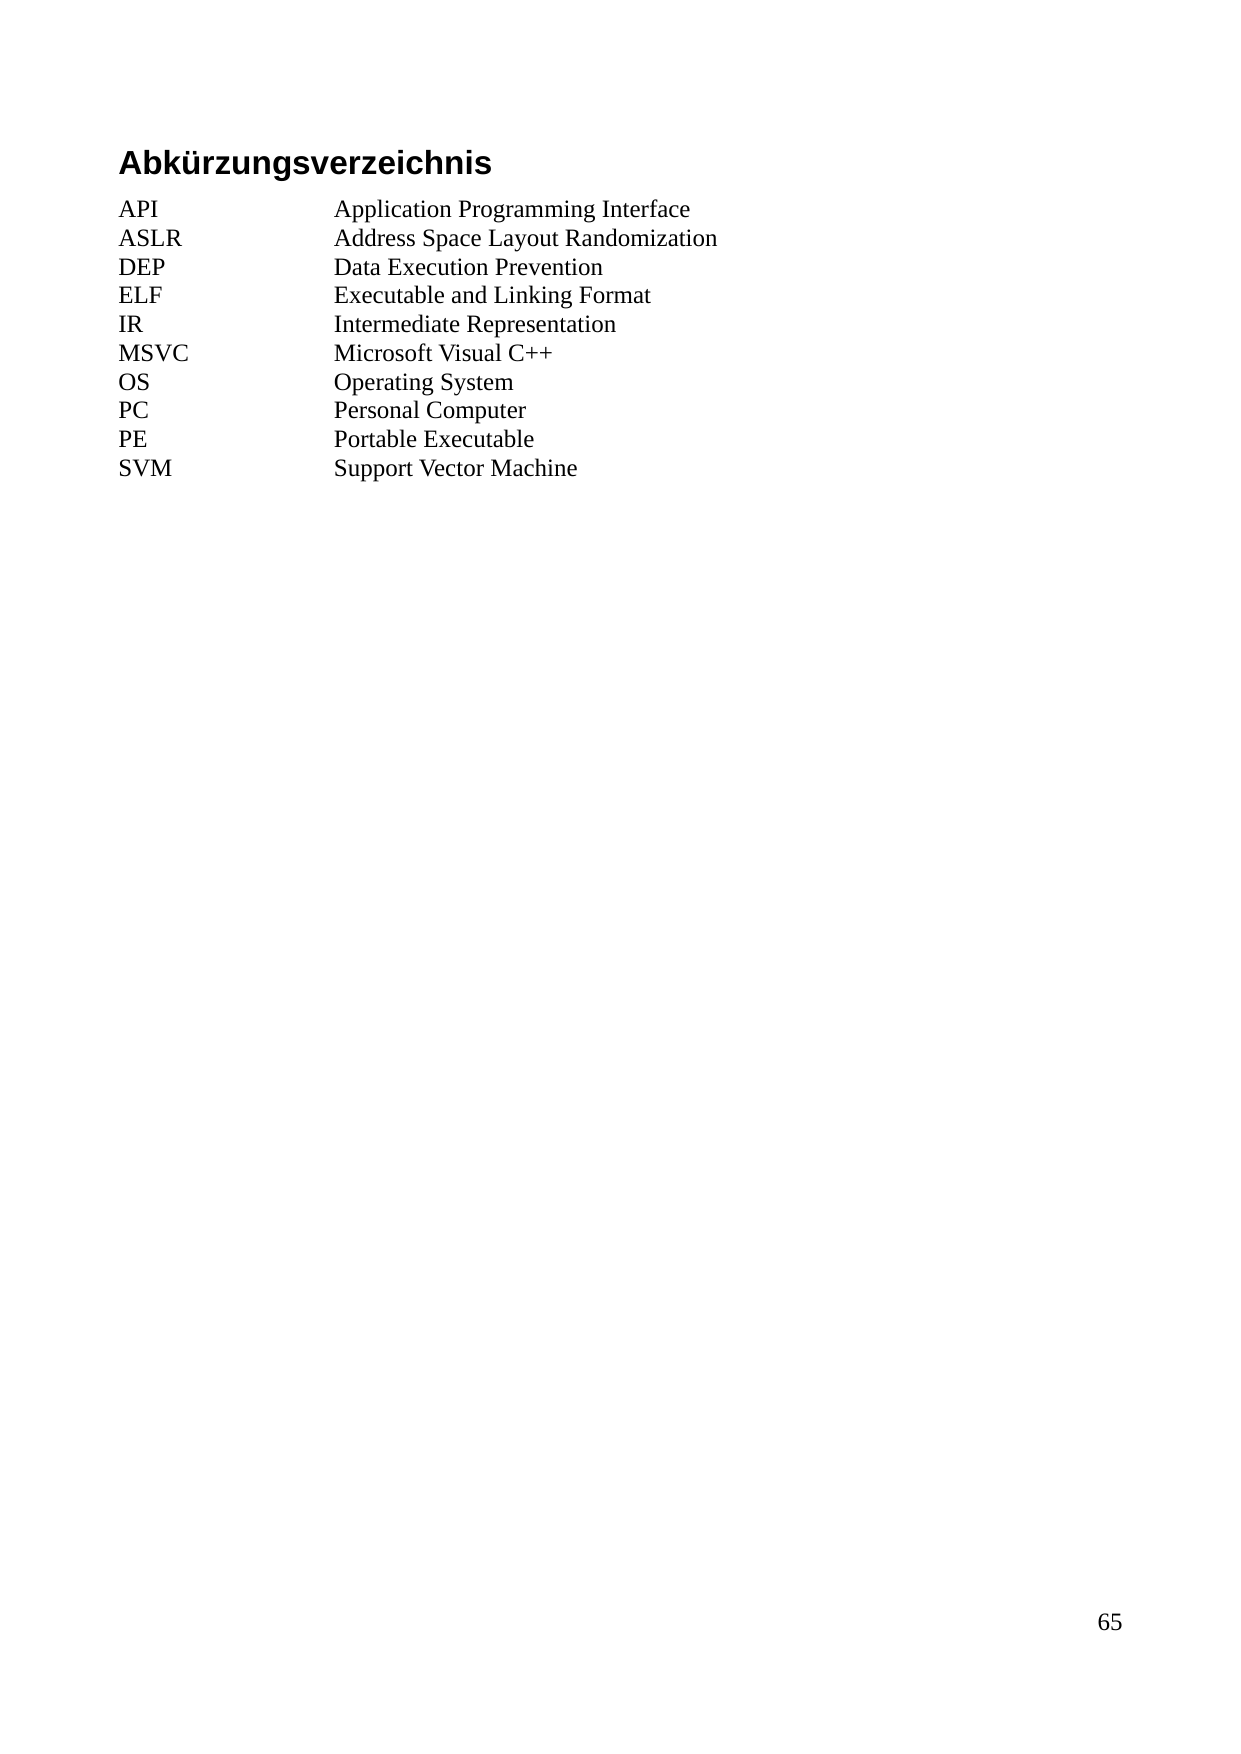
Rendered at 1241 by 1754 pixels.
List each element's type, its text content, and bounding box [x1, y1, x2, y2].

table_cell Executable and Linking Format [334, 280, 1123, 309]
table_cell Microsoft Visual C++ [334, 338, 1123, 367]
table_cell Portable Executable [334, 424, 1123, 453]
table_cell DEP [118, 252, 334, 280]
table_cell Intermediate Representation [334, 309, 1123, 338]
table_cell ASLR [118, 223, 334, 252]
table_cell MSVC [118, 338, 334, 367]
table_cell Support Vector Machine [334, 453, 1123, 482]
table_cell PC [118, 395, 334, 424]
subtitle Abkürzungsverzeichnis [118, 143, 1122, 182]
table_cell PE [118, 424, 334, 453]
table_cell Personal Computer [334, 395, 1123, 424]
table_cell SVM [118, 453, 334, 482]
table_cell OS [118, 367, 334, 395]
table_cell ELF [118, 280, 334, 309]
table_cell IR [118, 309, 334, 338]
table_cell Operating System [334, 367, 1123, 395]
table_cell Address Space Layout Randomization [334, 223, 1123, 252]
table_header API [118, 194, 334, 223]
table_header Application Programming Interface [334, 194, 1123, 223]
table_cell Data Execution Prevention [334, 252, 1123, 280]
